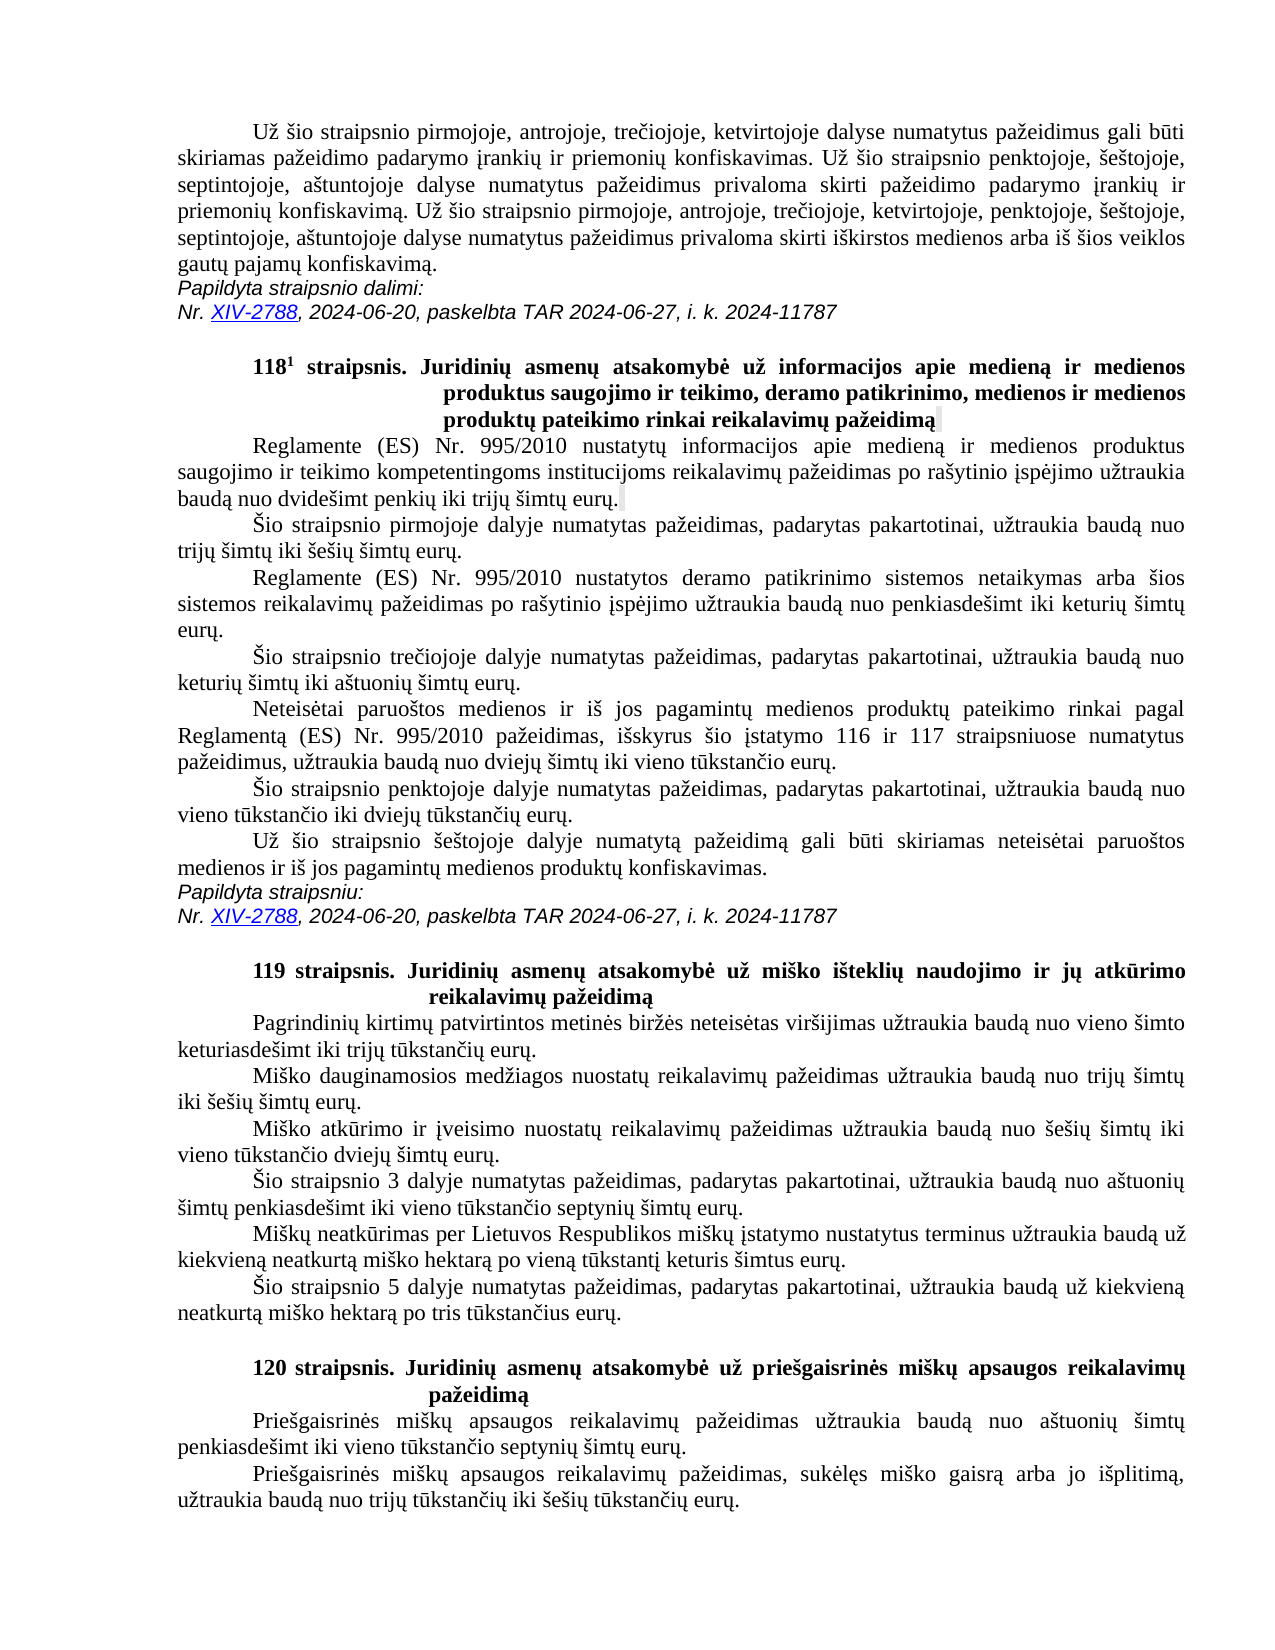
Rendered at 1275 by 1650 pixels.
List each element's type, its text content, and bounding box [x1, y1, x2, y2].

text Nr. XIV-2788, 2024-06-20, paskelbta TAR 2024-06-27, i. k. 2024-11787 [177, 300, 1186, 324]
text Reglamente (ES) Nr. 995/2010 nustatytos deramo patikrinimo sistemos netaikymas arba šios sistemos reikalavimų pažeidimas po rašytinio įspėjimo užtraukia baudą nuo penkiasdešimt iki keturių šimtų eurų. [177, 564, 1186, 643]
text Miško atkūrimo ir įveisimo nuostatų reikalavimų pažeidimas užtraukia baudą nuo šešių šimtų iki vieno tūkstančio dviejų šimtų eurų. [177, 1115, 1186, 1167]
text Papildyta straipsniu: [177, 880, 1186, 904]
text Šio straipsnio trečiojoje dalyje numatytas pažeidimas, padarytas pakartotinai, užtraukia baudą nuo keturių šimtų iki aštuonių šimtų eurų. [177, 643, 1186, 696]
text Nr. XIV-2788, 2024-06-20, paskelbta TAR 2024-06-27, i. k. 2024-11787 [177, 904, 1186, 928]
text Reglamente (ES) Nr. 995/2010 nustatytų informacijos apie medieną ir medienos produktus saugojimo ir teikimo kompetentingoms institucijoms reikalavimų pažeidimas po rašytinio įspėjimo užtraukia baudą nuo dvidešimt penkių iki trijų šimtų eurų. [177, 432, 1186, 511]
text 1181 straipsnis. Juridinių asmenų atsakomybė už informacijos apie medieną ir medienos produktus saugojimo ir teikimo, deramo patikrinimo, medienos ir medienos produktų pateikimo rinkai reikalavimų pažeidimą [252, 353, 1186, 432]
text Neteisėtai paruoštos medienos ir iš jos pagamintų medienos produktų pateikimo rinkai pagal Reglamentą (ES) Nr. 995/2010 pažeidimas, išskyrus šio įstatymo 116 ir 117 straipsniuose numatytus pažeidimus, užtraukia baudą nuo dviejų šimtų iki vieno tūkstančio eurų. [177, 696, 1186, 774]
text Už šio straipsnio pirmojoje, antrojoje, trečiojoje, ketvirtojoje dalyse numatytus pažeidimus gali būti skiriamas pažeidimo padarymo įrankių ir priemonių konfiskavimas. Už šio straipsnio penktojoje, šeštojoje, septintojoje, aštuntojoje dalyse numatytus pažeidimus privaloma skirti pažeidimo padarymo įrankių ir priemonių konfiskavimą. Už šio straipsnio pirmojoje, antrojoje, trečiojoje, ketvirtojoje, penktojoje, šeštojoje, septintojoje, aštuntojoje dalyse numatytus pažeidimus privaloma skirti iškirstos medienos arba iš šios veiklos gautų pajamų konfiskavimą. [177, 118, 1186, 276]
text Už šio straipsnio šeštojoje dalyje numatytą pažeidimą gali būti skiriamas neteisėtai paruoštos medienos ir iš jos pagamintų medienos produktų konfiskavimas. [177, 827, 1186, 880]
text Priešgaisrinės miškų apsaugos reikalavimų pažeidimas užtraukia baudą nuo aštuonių šimtų penkiasdešimt iki vieno tūkstančio septynių šimtų eurų. [177, 1407, 1186, 1460]
text Miško dauginamosios medžiagos nuostatų reikalavimų pažeidimas užtraukia baudą nuo trijų šimtų iki šešių šimtų eurų. [177, 1062, 1186, 1115]
text Šio straipsnio pirmojoje dalyje numatytas pažeidimas, padarytas pakartotinai, užtraukia baudą nuo trijų šimtų iki šešių šimtų eurų. [177, 511, 1186, 564]
text Šio straipsnio 5 dalyje numatytas pažeidimas, padarytas pakartotinai, užtraukia baudą už kiekvieną neatkurtą miško hektarą po tris tūkstančius eurų. [177, 1273, 1186, 1326]
text Šio straipsnio penktojoje dalyje numatytas pažeidimas, padarytas pakartotinai, užtraukia baudą nuo vieno tūkstančio iki dviejų tūkstančių eurų. [177, 774, 1186, 827]
text Priešgaisrinės miškų apsaugos reikalavimų pažeidimas, sukėlęs miško gaisrą arba jo išplitimą, užtraukia baudą nuo trijų tūkstančių iki šešių tūkstančių eurų. [177, 1460, 1186, 1512]
text Papildyta straipsnio dalimi: [177, 276, 1186, 300]
text 119 straipsnis. Juridinių asmenų atsakomybė už miško išteklių naudojimo ir jų atkūrimo reikalavimų pažeidimą [252, 957, 1186, 1009]
text Šio straipsnio 3 dalyje numatytas pažeidimas, padarytas pakartotinai, užtraukia baudą nuo aštuonių šimtų penkiasdešimt iki vieno tūkstančio septynių šimtų eurų. [177, 1167, 1186, 1220]
text 120 straipsnis. Juridinių asmenų atsakomybė už priešgaisrinės miškų apsaugos reikalavimų pažeidimą [252, 1354, 1186, 1407]
text Pagrindinių kirtimų patvirtintos metinės biržės neteisėtas viršijimas užtraukia baudą nuo vieno šimto keturiasdešimt iki trijų tūkstančių eurų. [177, 1009, 1186, 1062]
text Miškų neatkūrimas per Lietuvos Respublikos miškų įstatymo nustatytus terminus užtraukia baudą už kiekvieną neatkurtą miško hektarą po vieną tūkstantį keturis šimtus eurų. [177, 1220, 1186, 1273]
